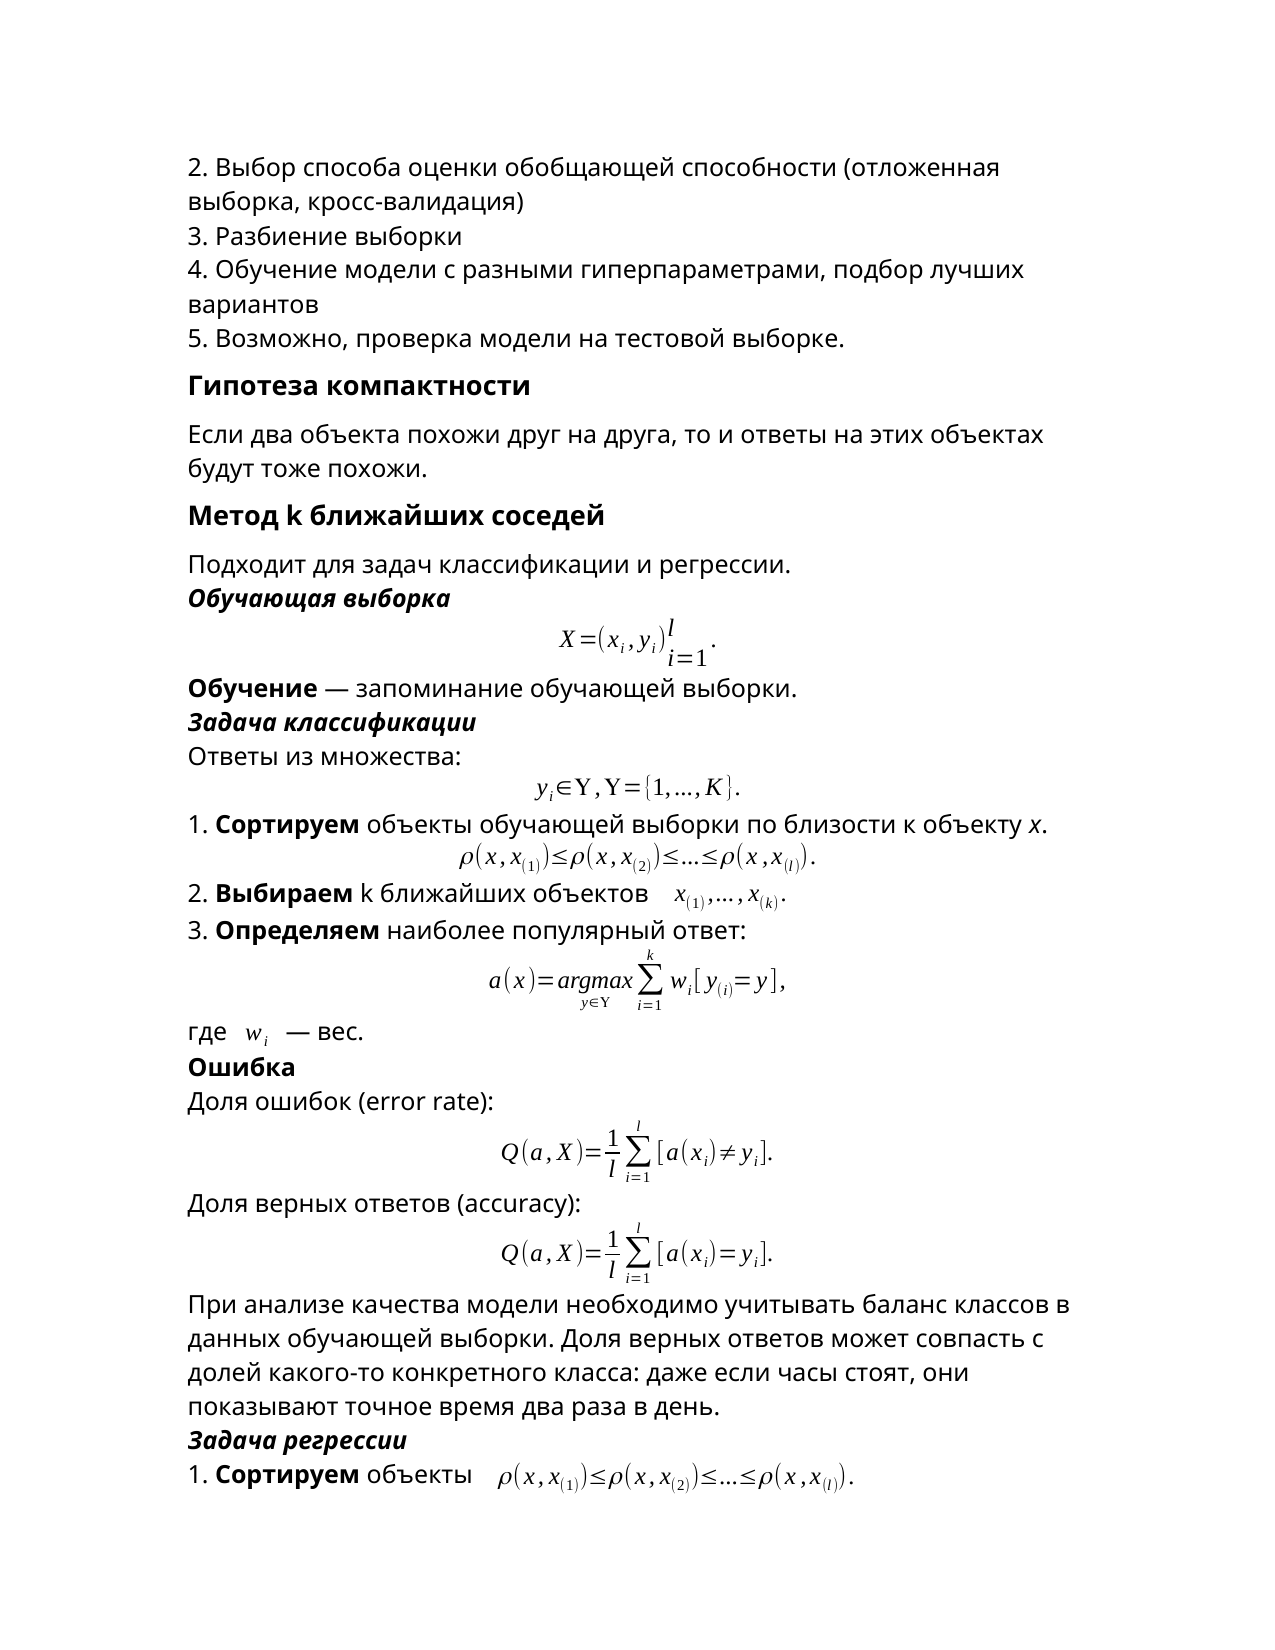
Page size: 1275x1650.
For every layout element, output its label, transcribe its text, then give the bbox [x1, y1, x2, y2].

text Доля ошибок (error rate): [187, 1084, 1087, 1118]
text где— вес. [187, 1014, 1087, 1050]
text 4. Обучение модели с разными гиперпараметрами, подбор лучших вариантов [187, 252, 1087, 320]
text При анализе качества модели необходимо учитывать баланс классов в данных обучающей выборки. Доля верных ответов может совпасть с долей какого-то конкретного класса: даже если часы стоят, они показывают точное время два раза в день. [187, 1287, 1087, 1423]
text Ответы из множества: [187, 739, 1087, 773]
subtitle Гипотеза компактности [187, 367, 1087, 404]
text 1. Сортируем объекты [187, 1457, 1087, 1494]
subtitle Задача классификации [187, 705, 1087, 739]
text Если два объекта похожи друг на друга, то и ответы на этих объектах будут тоже похожи. [187, 416, 1087, 484]
text 3. Разбиение выборки [187, 218, 1087, 252]
subtitle Обучающая выборка [187, 580, 1087, 614]
subtitle Метод k ближайших соседей [187, 497, 1087, 534]
text Доля верных ответов (accuracy): [187, 1185, 1087, 1219]
subtitle Задача регрессии [187, 1423, 1087, 1457]
text 1. Сортируем объекты обучающей выборки по близости к объекту х. [187, 807, 1087, 841]
text Обучение — запоминание обучающей выборки. [187, 671, 1087, 705]
text Ошибка [187, 1050, 1087, 1084]
text 5. Возможно, проверка модели на тестовой выборке. [187, 320, 1087, 354]
text Подходит для задач классификации и регрессии. [187, 546, 1087, 580]
text 2. Выбираем k ближайших объектов [187, 875, 1087, 913]
text 3. Определяем наиболее популярный ответ: [187, 913, 1087, 947]
text 2. Выбор способа оценки обобщающей способности (отложенная выборка, кросс-валидация) [187, 150, 1087, 218]
